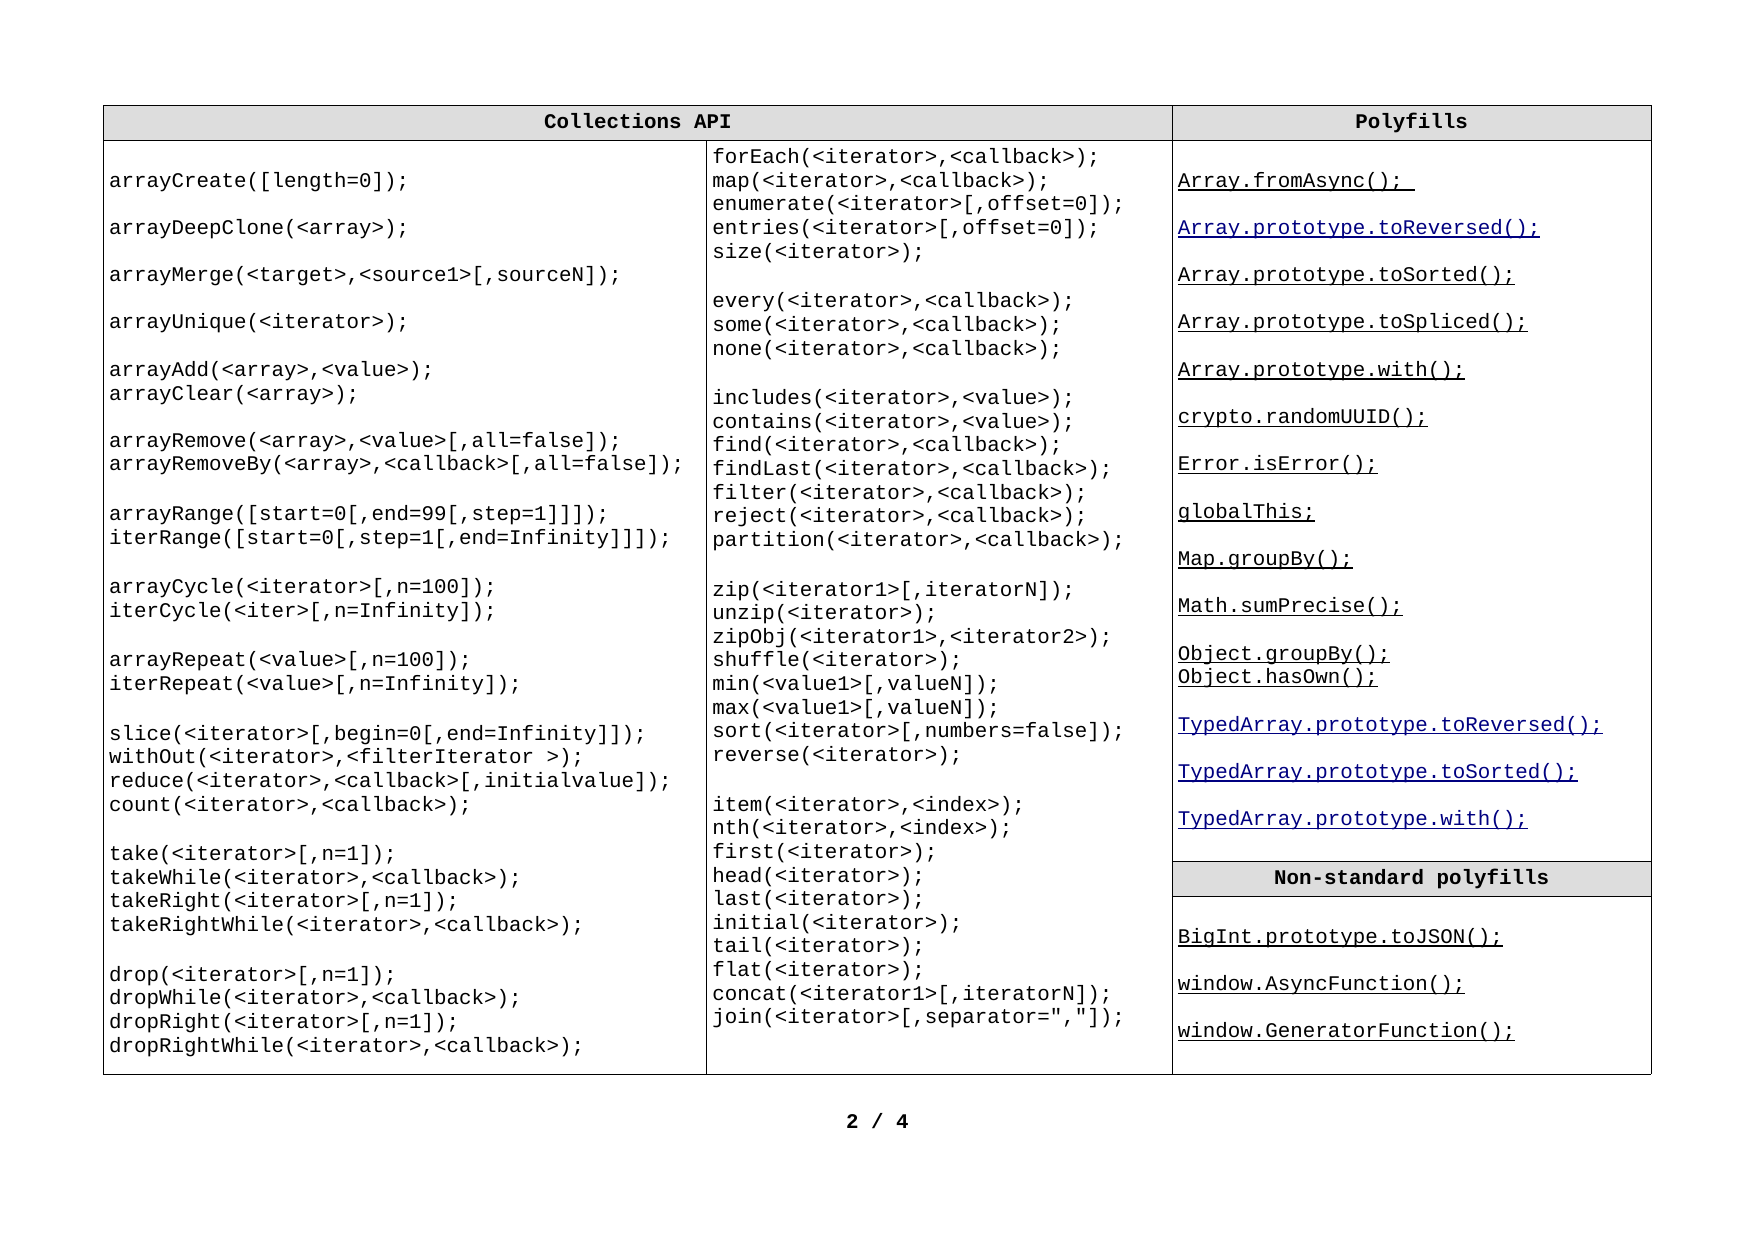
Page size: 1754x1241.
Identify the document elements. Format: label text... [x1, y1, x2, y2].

table_cell forEach(<iterator>,<callback>); map(<iterator>,<callback>); enumerate(<iterator>[,offset=0]); entries(<iterator>[,offset=0]); size(<iterator>); every(<iterator>,<callback>); some(<iterator>,<callback>); none(<iterator>,<callback>); includes(<iterator>,<value>); contains(<iterator>,<value>); find(<iterator>,<callback>); findLast(<iterator>,<callback>); filter(<iterator>,<callback>); reject(<iterator>,<callback>); partition(<iterator>,<callback>); zip(<iterator1>[,iteratorN]); unzip(<iterator>); zipObj(<iterator1>,<iterator2>); shuffle(<iterator>); min(<value1>[,valueN]); max(<value1>[,valueN]); sort(<iterator>[,numbers=false]); reverse(<iterator>); item(<iterator>,<index>); nth(<iterator>,<index>); first(<iterator>); head(<iterator>); last(<iterator>); initial(<iterator>); tail(<iterator>); flat(<iterator>); concat(<iterator1>[,iteratorN]); join(<iterator>[,separator=","]); [707, 141, 1172, 1073]
table_cell Array.fromAsync(); Array.prototype.toReversed(); Array.prototype.toSorted(); Array.prototype.toSpliced(); Array.prototype.with(); crypto.randomUUID(); Error.isError(); globalThis; Map.groupBy(); Math.sumPrecise(); Object.groupBy(); Object.hasOwn(); TypedArray.prototype.toReversed(); TypedArray.prototype.toSorted(); TypedArray.prototype.with(); [1173, 141, 1651, 861]
table_cell BigInt.prototype.toJSON(); window.AsyncFunction(); window.GeneratorFunction(); [1173, 897, 1651, 1073]
table_header Polyfills [1173, 106, 1651, 140]
table_cell arrayCreate([length=0]); arrayDeepClone(<array>); arrayMerge(<target>,<source1>[,sourceN]); arrayUnique(<iterator>); arrayAdd(<array>,<value>); arrayClear(<array>); arrayRemove(<array>,<value>[,all=false]); arrayRemoveBy(<array>,<callback>[,all=false]); arrayRange([start=0[,end=99[,step=1]]]); iterRange([start=0[,step=1[,end=Infinity]]]); arrayCycle(<iterator>[,n=100]); iterCycle(<iter>[,n=Infinity]); arrayRepeat(<value>[,n=100]); iterRepeat(<value>[,n=Infinity]); slice(<iterator>[,begin=0[,end=Infinity]]); withOut(<iterator>,<filterIterator >); reduce(<iterator>,<callback>[,initialvalue]); count(<iterator>,<callback>); take(<iterator>[,n=1]); takeWhile(<iterator>,<callback>); takeRight(<iterator>[,n=1]); takeRightWhile(<iterator>,<callback>); drop(<iterator>[,n=1]); dropWhile(<iterator>,<callback>); dropRight(<iterator>[,n=1]); dropRightWhile(<iterator>,<callback>); [104, 141, 706, 1073]
table_header Collections API [104, 106, 1172, 140]
table_cell Non-standard polyfills [1173, 862, 1651, 896]
